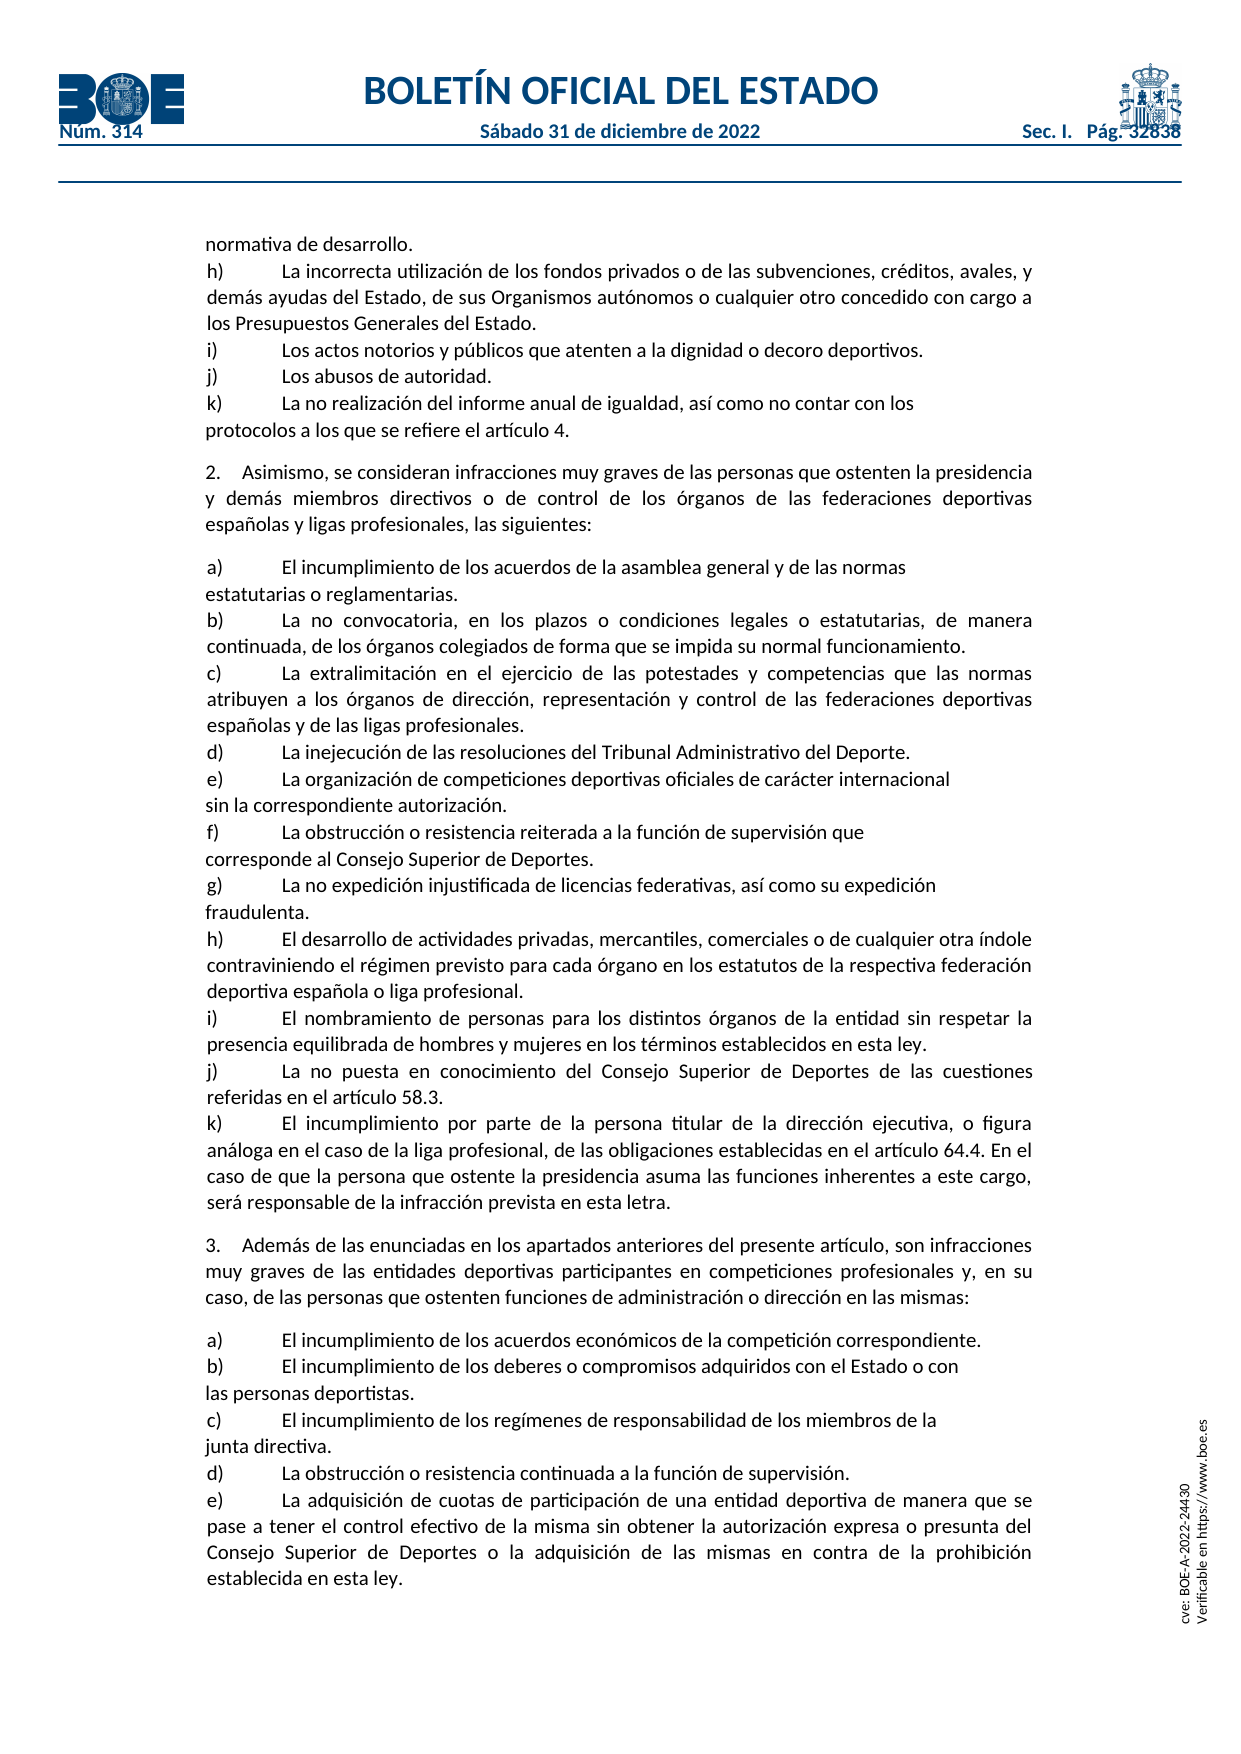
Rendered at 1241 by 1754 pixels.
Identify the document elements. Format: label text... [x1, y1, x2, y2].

list La incorrecta utilización de los fondos privados o de las subvenciones, créditos, avales, y demás ayudas del Estado, de sus Organismos autónomos o cualquier otro concedido con cargo a los Presupuestos Generales del Estado. [207, 258, 1034, 336]
list Los actos notorios y públicos que atenten a la dignidad o decoro deportivos. [207, 337, 1034, 362]
text corresponde al Consejo Superior de Deportes. [205, 846, 1034, 871]
list Los abusos de autoridad. [207, 363, 1034, 389]
list La extralimitación en el ejercicio de las potestades y competencias que las normas atribuyen a los órganos de dirección, representación y control de las federaciones deportivas españolas y de las ligas profesionales. [207, 660, 1034, 738]
list El nombramiento de personas para los distintos órganos de la entidad sin respetar la presencia equilibrada de hombres y mujeres en los términos establecidos en esta ley. [207, 1005, 1034, 1057]
text sin la correspondiente autorización. [205, 793, 1034, 818]
text junta directiva. [205, 1434, 1034, 1459]
list El incumplimiento de los acuerdos económicos de la competición correspondiente. [207, 1327, 1034, 1352]
list La no convocatoria, en los plazos o condiciones legales o estatutarias, de manera continuada, de los órganos colegiados de forma que se impida su normal funcionamiento. [207, 608, 1034, 659]
list El incumplimiento por parte de la persona titular de la dirección ejecutiva, o figura análoga en el caso de la liga profesional, de las obligaciones establecidas en el artículo 64.4. En el caso de que la persona que ostente la presidencia asuma las funciones inherentes a este cargo, será responsable de la infracción prevista en esta letra. [207, 1111, 1034, 1214]
list El incumplimiento de los deberes o compromisos adquiridos con el Estado o con [207, 1354, 1034, 1379]
list La adquisición de cuotas de participación de una entidad deportiva de manera que se pase a tener el control efectivo de la misma sin obtener la autorización expresa o presunta del Consejo Superior de Deportes o la adquisición de las mismas en contra de la prohibición establecida en esta ley. [207, 1487, 1034, 1591]
list La no realización del informe anual de igualdad, así como no contar con los [207, 390, 1034, 416]
list La inejecución de las resoluciones del Tribunal Administrativo del Deporte. [207, 739, 1034, 765]
text fraudulenta. [205, 899, 1034, 925]
text 3. Además de las enunciadas en los apartados anteriores del presente artículo, son infracciones muy graves de las entidades deportivas participantes en competiciones profesionales y, en su caso, de las personas que ostenten funciones de administración o dirección en las mismas: [205, 1232, 1034, 1309]
list La no puesta en conocimiento del Consejo Superior de Deportes de las cuestiones referidas en el artículo 58.3. [207, 1058, 1034, 1109]
list El desarrollo de actividades privadas, mercantiles, comerciales o de cualquier otra índole contraviniendo el régimen previsto para cada órgano en los estatutos de la respectiva federación deportiva española o liga profesional. [207, 926, 1034, 1004]
list La no expedición injustificada de licencias federativas, así como su expedición [207, 873, 1034, 898]
list El incumplimiento de los acuerdos de la asamblea general y de las normas [207, 554, 1034, 580]
list El incumplimiento de los regímenes de responsabilidad de los miembros de la [207, 1407, 1034, 1432]
text 2. Asimismo, se consideran infracciones muy graves de las personas que ostenten la presidencia y demás miembros directivos o de control de los órganos de las federaciones deportivas españolas y ligas profesionales, las siguientes: [205, 459, 1034, 537]
text protocolos a los que se refiere el artículo 4. [205, 417, 1034, 442]
list La obstrucción o resistencia reiterada a la función de supervisión que [207, 819, 1034, 845]
list La obstrucción o resistencia continuada a la función de supervisión. [207, 1460, 1034, 1486]
text estatutarias o reglamentarias. [205, 581, 1034, 606]
text normativa de desarrollo. [205, 231, 1034, 257]
text las personas deportistas. [205, 1380, 1034, 1406]
list La organización de competiciones deportivas oficiales de carácter internacional [207, 766, 1034, 791]
